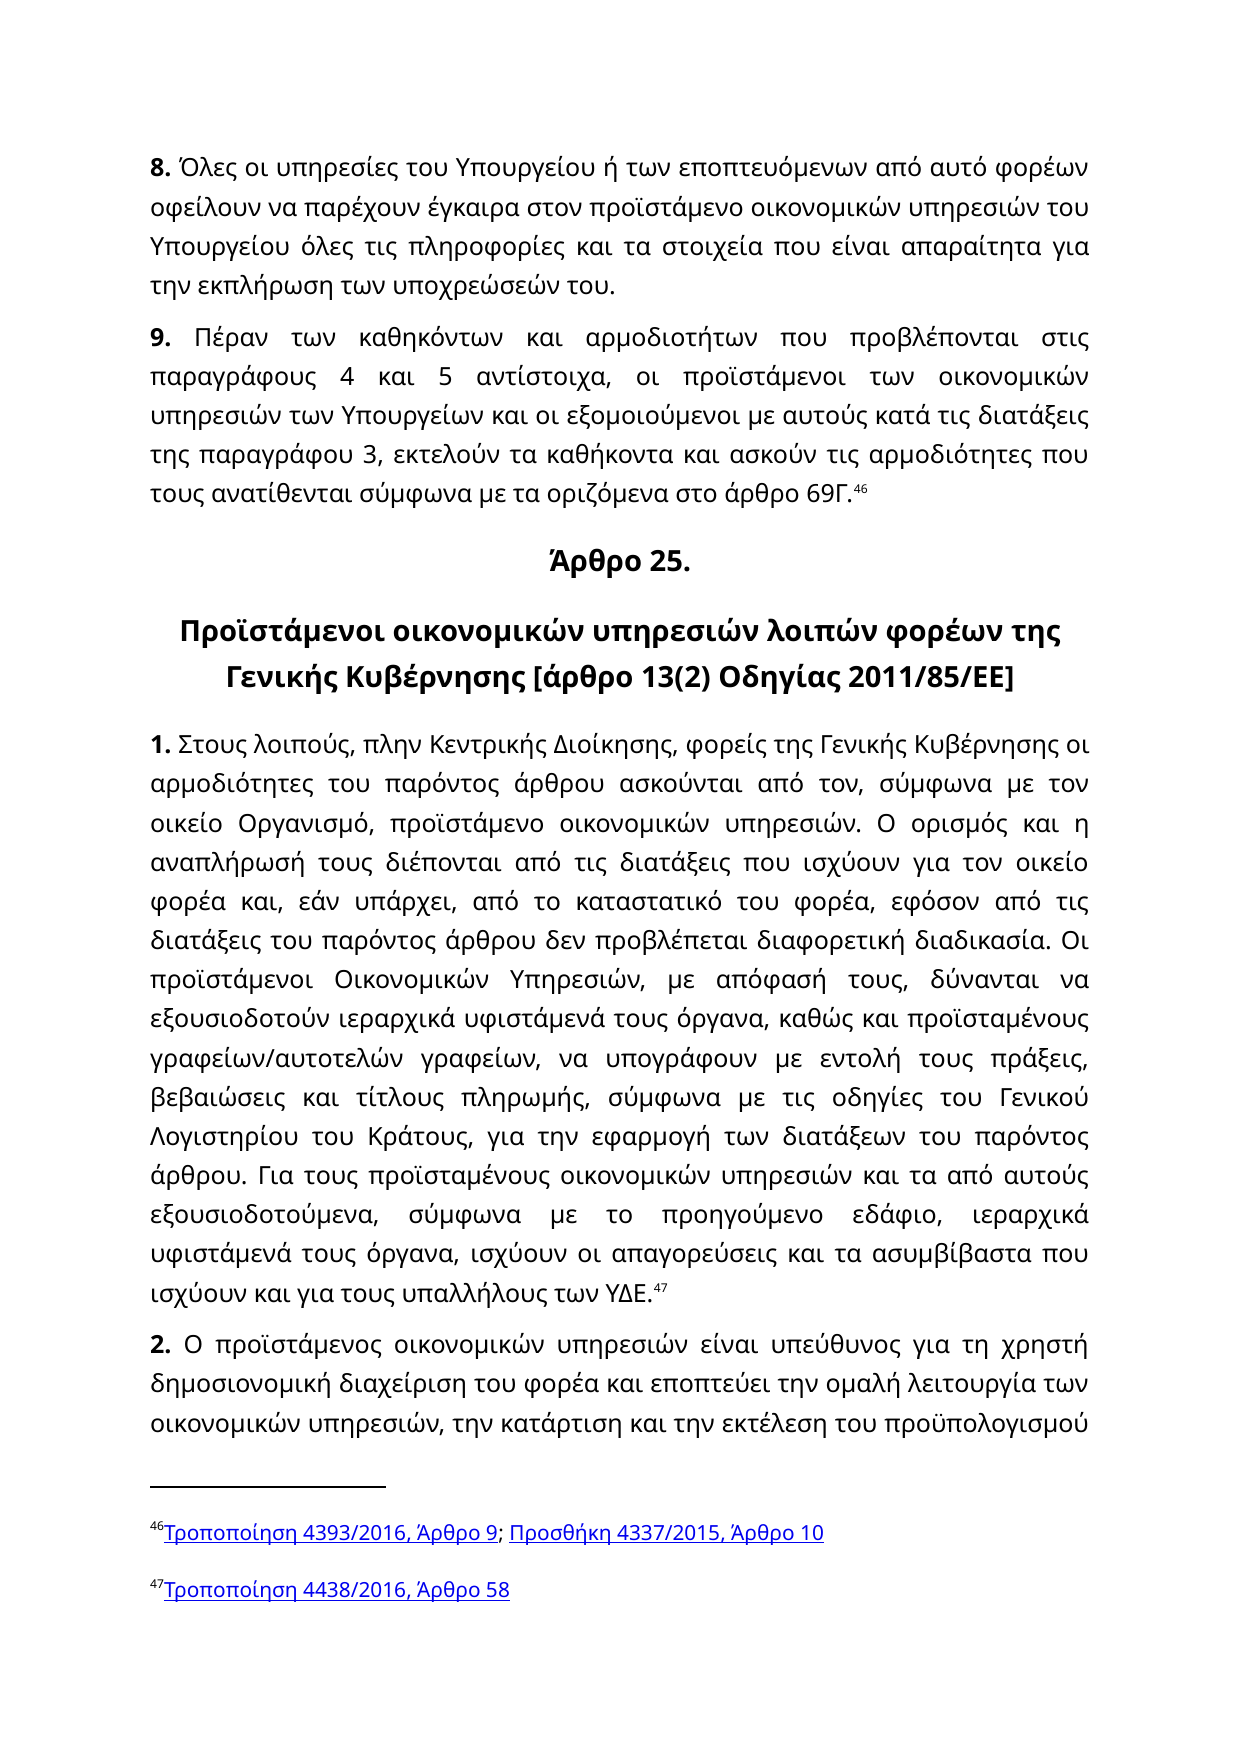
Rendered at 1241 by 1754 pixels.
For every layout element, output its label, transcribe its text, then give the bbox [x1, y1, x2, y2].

text 9. Πέραν των καθηκόντων και αρμοδιοτήτων που προβλέπονται στις παραγράφους 4 και 5 αντίστοιχα, οι προϊστάμενοι των οικονομικών υπηρεσιών των Υπουργείων και οι εξομοιούμενοι με αυτούς κατά τις διατάξεις της παραγράφου 3, εκτελούν τα καθήκοντα και ασκούν τις αρμοδιότητες που τους ανατίθενται σύμφωνα με τα οριζόμενα στο άρθρο 69Γ. [150, 319, 1090, 510]
subtitle Άρθρο 25. [150, 540, 1090, 580]
text 1. Στους λοιπούς, πλην Κεντρικής Διοίκησης, φορείς της Γενικής Κυβέρνησης οι αρμοδιότητες του παρόντος άρθρου ασκούνται από τον, σύμφωνα με τον οικείο Οργανισμό, προϊστάμενο οικονομικών υπηρεσιών. Ο ορισμός και η αναπλήρωσή τους διέπονται από τις διατάξεις που ισχύουν για τον οικείο φορέα και, εάν υπάρχει, από το καταστατικό του φορέα, εφόσον από τις διατάξεις του παρόντος άρθρου δεν προβλέπεται διαφορετική διαδικασία. Οι προϊστάμενοι Οικονομικών Υπηρεσιών, με απόφασή τους, δύνανται να εξουσιοδοτούν ιεραρχικά υφιστάμενά τους όργανα, καθώς και προϊσταμένους γραφείων/αυτοτελών γραφείων, να υπογράφουν με εντολή τους πράξεις, βεβαιώσεις και τίτλους πληρωμής, σύμφωνα με τις οδηγίες του Γενικού Λογιστηρίου του Κράτους, για την εφαρμογή των διατάξεων του παρόντος άρθρου. Για τους προϊσταμένους οικονομικών υπηρεσιών και τα από αυτούς εξουσιοδοτούμενα, σύμφωνα με το προηγούμενο εδάφιο, ιεραρχικά υφιστάμενά τους όργανα, ισχύουν οι απαγορεύσεις και τα ασυμβίβαστα που ισχύουν και για τους υπαλλήλους των ΥΔΕ. [150, 727, 1090, 1309]
subtitle Προϊστάμενοι οικονομικών υπηρεσιών λοιπών φορέων της Γενικής Κυβέρνησης [άρθρο 13(2) Οδηγίας 2011/85/ΕΕ] [150, 611, 1090, 696]
text Τροποποίηση 4393/2016, Άρθρο 9; Προσθήκη 4337/2015, Άρθρο 10 [150, 1518, 1090, 1546]
text 8. Όλες οι υπηρεσίες του Υπουργείου ή των εποπτευόμενων από αυτό φορέων οφείλουν να παρέχουν έγκαιρα στον προϊστάμενο οικονομικών υπηρεσιών του Υπουργείου όλες τις πληροφορίες και τα στοιχεία που είναι απαραίτητα για την εκπλήρωση των υποχρεώσεών του. [150, 150, 1090, 302]
text Τροποποίηση 4438/2016, Άρθρο 58 [150, 1576, 1090, 1604]
text 2. Ο προϊστάμενος οικονομικών υπηρεσιών είναι υπεύθυνος για τη χρηστή δημοσιονομική διαχείριση του φορέα και εποπτεύει την ομαλή λειτουργία των οικονομικών υπηρεσιών, την κατάρτιση και την εκτέλεση του προϋπολογισμού [150, 1327, 1090, 1439]
